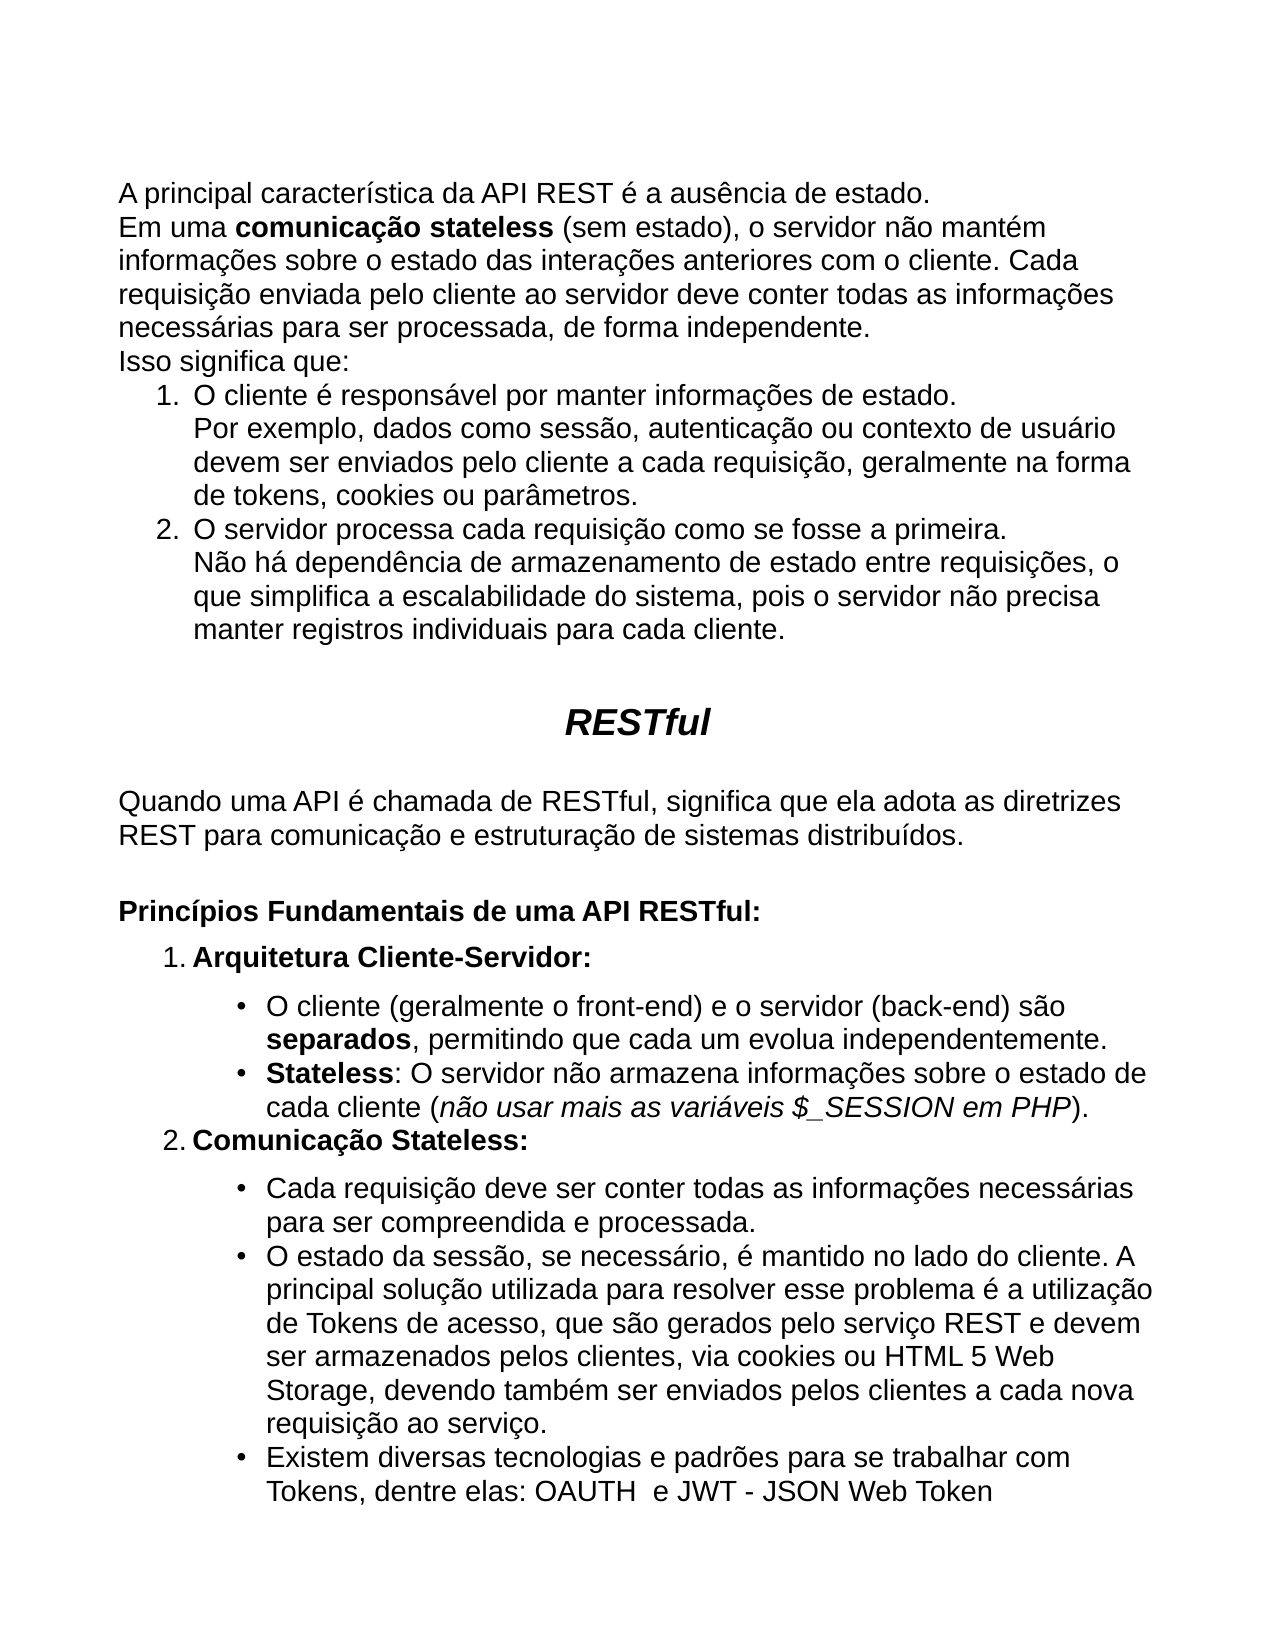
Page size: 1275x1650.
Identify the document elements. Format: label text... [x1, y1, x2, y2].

list Stateless: O servidor não armazena informações sobre o estado de cada cliente (não usar mais as variáveis $_SESSION em PHP). [236, 1056, 1157, 1123]
subtitle Quando uma API é chamada de RESTful, significa que ela adota as diretrizes REST para comunicação e estruturação de sistemas distribuídos. [118, 784, 1157, 851]
list Existem diversas tecnologias e padrões para se trabalhar com Tokens, dentre elas: OAUTH e JWT - JSON Web Token [236, 1440, 1157, 1507]
subtitle O servidor processa cada requisição como se fosse a primeira. Não há dependência de armazenamento de estado entre requisições, o que simplifica a escalabilidade do sistema, pois o servidor não precisa manter registros individuais para cada cliente. [156, 512, 1157, 646]
list Comunicação Stateless: [162, 1123, 1157, 1157]
subtitle RESTful [118, 700, 1157, 743]
subtitle Isso significa que: [118, 344, 1157, 378]
list Cada requisição deve ser conter todas as informações necessárias para ser compreendida e processada. [236, 1171, 1157, 1239]
list O cliente (geralmente o front-end) e o servidor (back-end) são separados, permitindo que cada um evolua independentemente. [236, 989, 1157, 1056]
subtitle O cliente é responsável por manter informações de estado. Por exemplo, dados como sessão, autenticação ou contexto de usuário devem ser enviados pelo cliente a cada requisição, geralmente na forma de tokens, cookies ou parâmetros. [156, 378, 1157, 512]
list Arquitetura Cliente-Servidor: [162, 941, 1157, 974]
list O estado da sessão, se necessário, é mantido no lado do cliente. A principal solução utilizada para resolver esse problema é a utilização de Tokens de acesso, que são gerados pelo serviço REST e devem ser armazenados pelos clientes, via cookies ou HTML 5 Web Storage, devendo também ser enviados pelos clientes a cada nova requisição ao serviço. [236, 1239, 1157, 1440]
subtitle A principal característica da API REST é a ausência de estado. [118, 176, 1157, 210]
subtitle Em uma comunicação stateless (sem estado), o servidor não mantém informações sobre o estado das interações anteriores com o cliente. Cada requisição enviada pelo cliente ao servidor deve conter todas as informações necessárias para ser processada, de forma independente. [118, 210, 1157, 344]
subtitle Princípios Fundamentais de uma API RESTful: [118, 894, 1157, 928]
